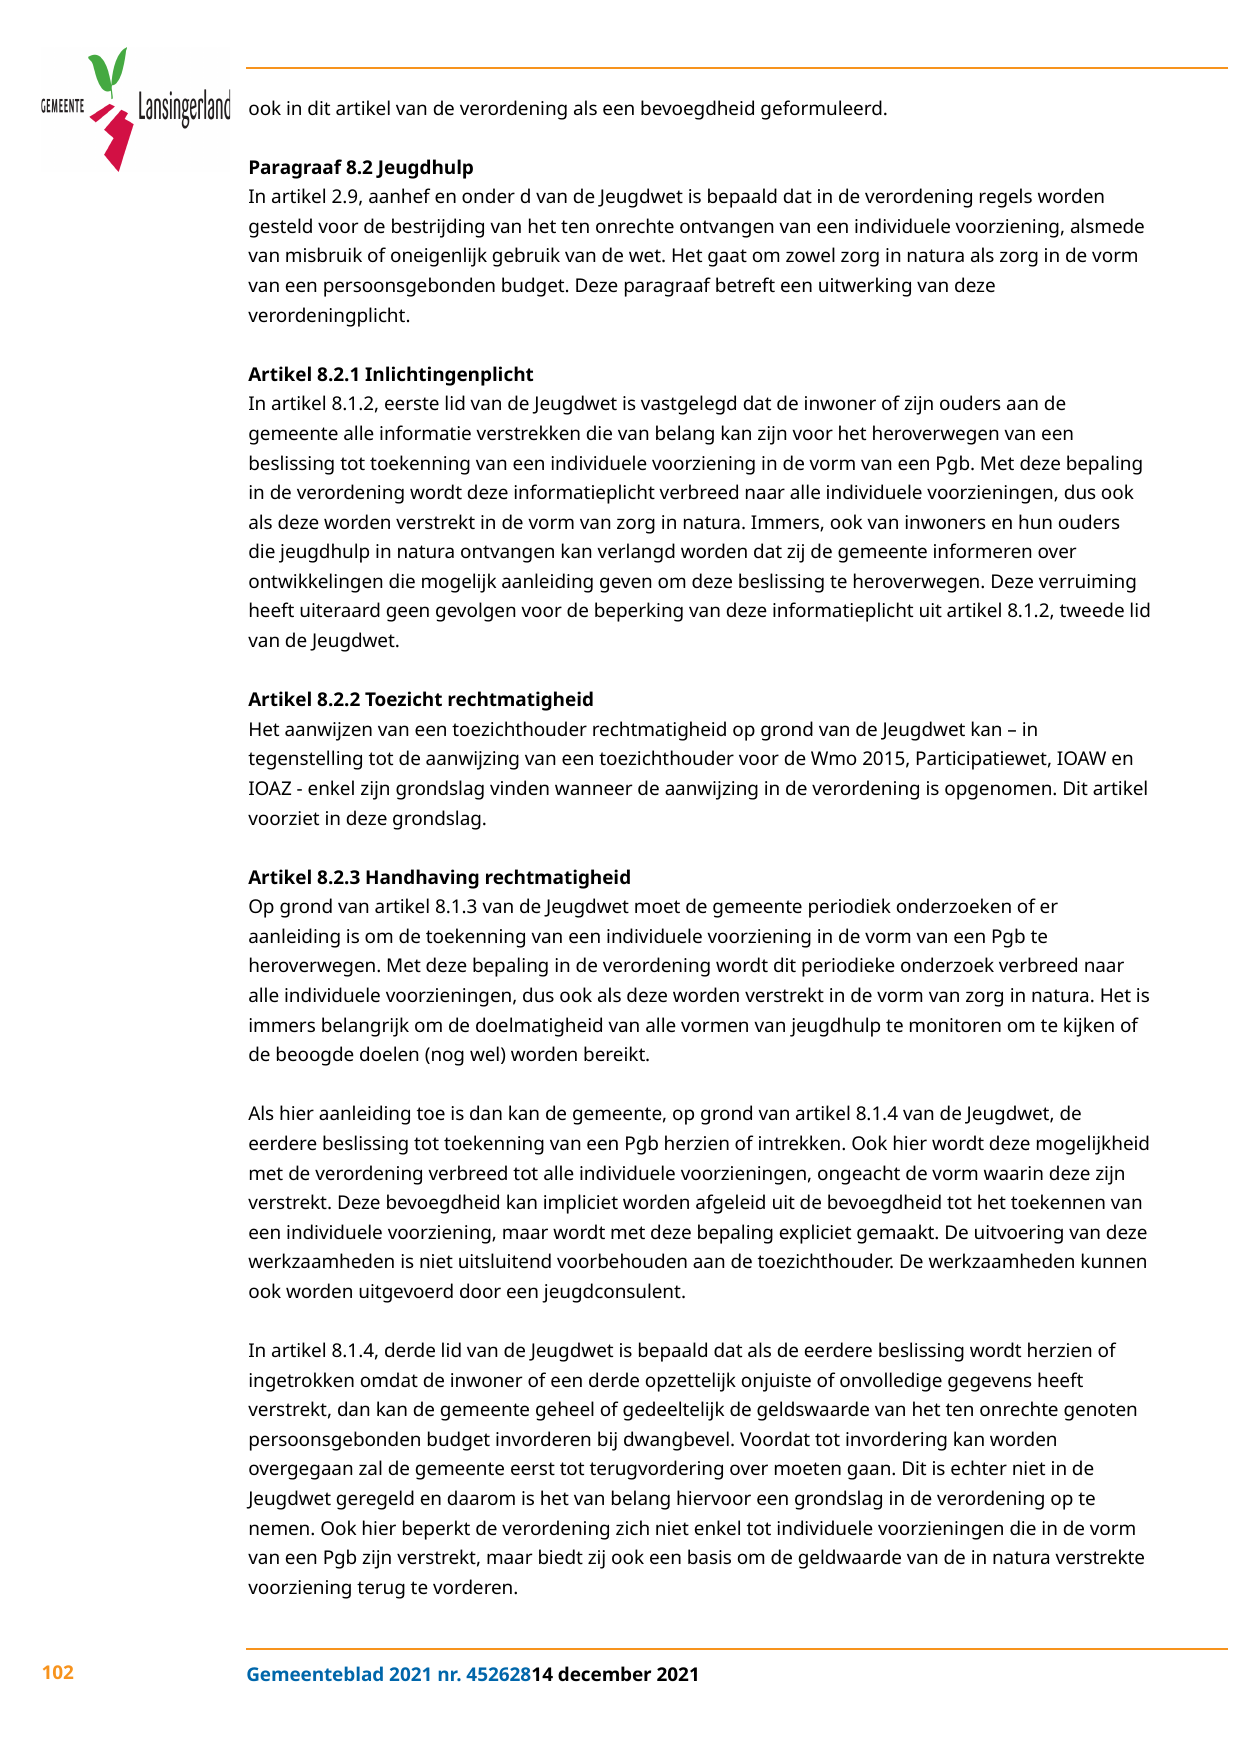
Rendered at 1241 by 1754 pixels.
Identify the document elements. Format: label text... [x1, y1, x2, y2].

text Als hier aanleiding toe is dan kan de gemeente, op grond van artikel 8.1.4 van de Jeugdwet, de eerdere beslissing tot toekenning van een Pgb herzien of intrekken. Ook hier wordt deze mogelijkheid met de verordening verbreed tot alle individuele voorzieningen, ongeacht de vorm waarin deze zijn verstrekt. Deze bevoegdheid kan impliciet worden afgeleid uit de bevoegdheid tot het toekennen van een individuele voorziening, maar wordt met deze bepaling expliciet gemaakt. De uitvoering van deze werkzaamheden is niet uitsluitend voorbehouden aan de toezichthouder. De werkzaamheden kunnen ook worden uitgevoerd door een jeugdconsulent. [248, 1101, 1152, 1304]
text Het aanwijzen van een toezichthouder rechtmatigheid op grond van de Jeugdwet kan – in tegenstelling tot de aanwijzing van een toezichthouder voor de Wmo 2015, Participatiewet, IOAW en IOAZ - enkel zijn grondslag vinden wanneer de aanwijzing in de verordening is opgenomen. Dit artikel voorziet in deze grondslag. [248, 716, 1152, 831]
text In artikel 8.1.4, derde lid van de Jeugdwet is bepaald dat als de eerdere beslissing wordt herzien of ingetrokken omdat de inwoner of een derde opzettelijk onjuiste of onvolledige gegevens heeft verstrekt, dan kan de gemeente geheel of gedeeltelijk de geldswaarde van het ten onrechte genoten persoonsgebonden budget invorderen bij dwangbevel. Voordat tot invordering kan worden overgegaan zal de gemeente eerst tot terugvordering over moeten gaan. Dit is echter niet in de Jeugdwet geregeld en daarom is het van belang hiervoor een grondslag in de verordening op te nemen. Ook hier beperkt de verordening zich niet enkel tot individuele voorzieningen die in de vorm van een Pgb zijn verstrekt, maar biedt zij ook een basis om de geldwaarde van de in natura verstrekte voorziening terug te vorderen. [248, 1337, 1152, 1600]
text Op grond van artikel 8.1.3 van de Jeugdwet moet de gemeente periodiek onderzoeken of er aanleiding is om de toekenning van een individuele voorziening in de vorm van een Pgb te heroverwegen. Met deze bepaling in de verordening wordt dit periodieke onderzoek verbreed naar alle individuele voorzieningen, dus ook als deze worden verstrekt in de vorm van zorg in natura. Het is immers belangrijk om de doelmatigheid van alle vormen van jeugdhulp te monitoren om te kijken of de beoogde doelen (nog wel) worden bereikt. [248, 893, 1152, 1067]
text Artikel 8.2.3 Handhaving rechtmatigheid [248, 864, 1152, 890]
text In artikel 2.9, aanhef en onder d van de Jeugdwet is bepaald dat in de verordening regels worden gesteld voor de bestrijding van het ten onrechte ontvangen van een individuele voorziening, alsmede van misbruik of oneigenlijk gebruik van de wet. Het gaat om zowel zorg in natura als zorg in de vorm van een persoonsgebonden budget. Deze paragraaf betreft een uitwerking van deze verordeningplicht. [248, 183, 1152, 328]
text Paragraaf 8.2 Jeugdhulp [248, 154, 1152, 180]
text Artikel 8.2.1 Inlichtingenplicht [248, 361, 1152, 387]
picture [41, 47, 231, 172]
text ook in dit artikel van de verordening als een bevoegdheid geformuleerd. [248, 95, 1152, 121]
text Artikel 8.2.2 Toezicht rechtmatigheid [248, 686, 1152, 712]
text In artikel 8.1.2, eerste lid van de Jeugdwet is vastgelegd dat de inwoner of zijn ouders aan de gemeente alle informatie verstrekken die van belang kan zijn voor het heroverwegen van een beslissing tot toekenning van een individuele voorziening in de vorm van een Pgb. Met deze bepaling in de verordening wordt deze informatieplicht verbreed naar alle individuele voorzieningen, dus ook als deze worden verstrekt in de vorm van zorg in natura. Immers, ook van inwoners en hun ouders die jeugdhulp in natura ontvangen kan verlangd worden dat zij de gemeente informeren over ontwikkelingen die mogelijk aanleiding geven om deze beslissing te heroverwegen. Deze verruiming heeft uiteraard geen gevolgen voor de beperking van deze informatieplicht uit artikel 8.1.2, tweede lid van de Jeugdwet. [248, 391, 1152, 653]
